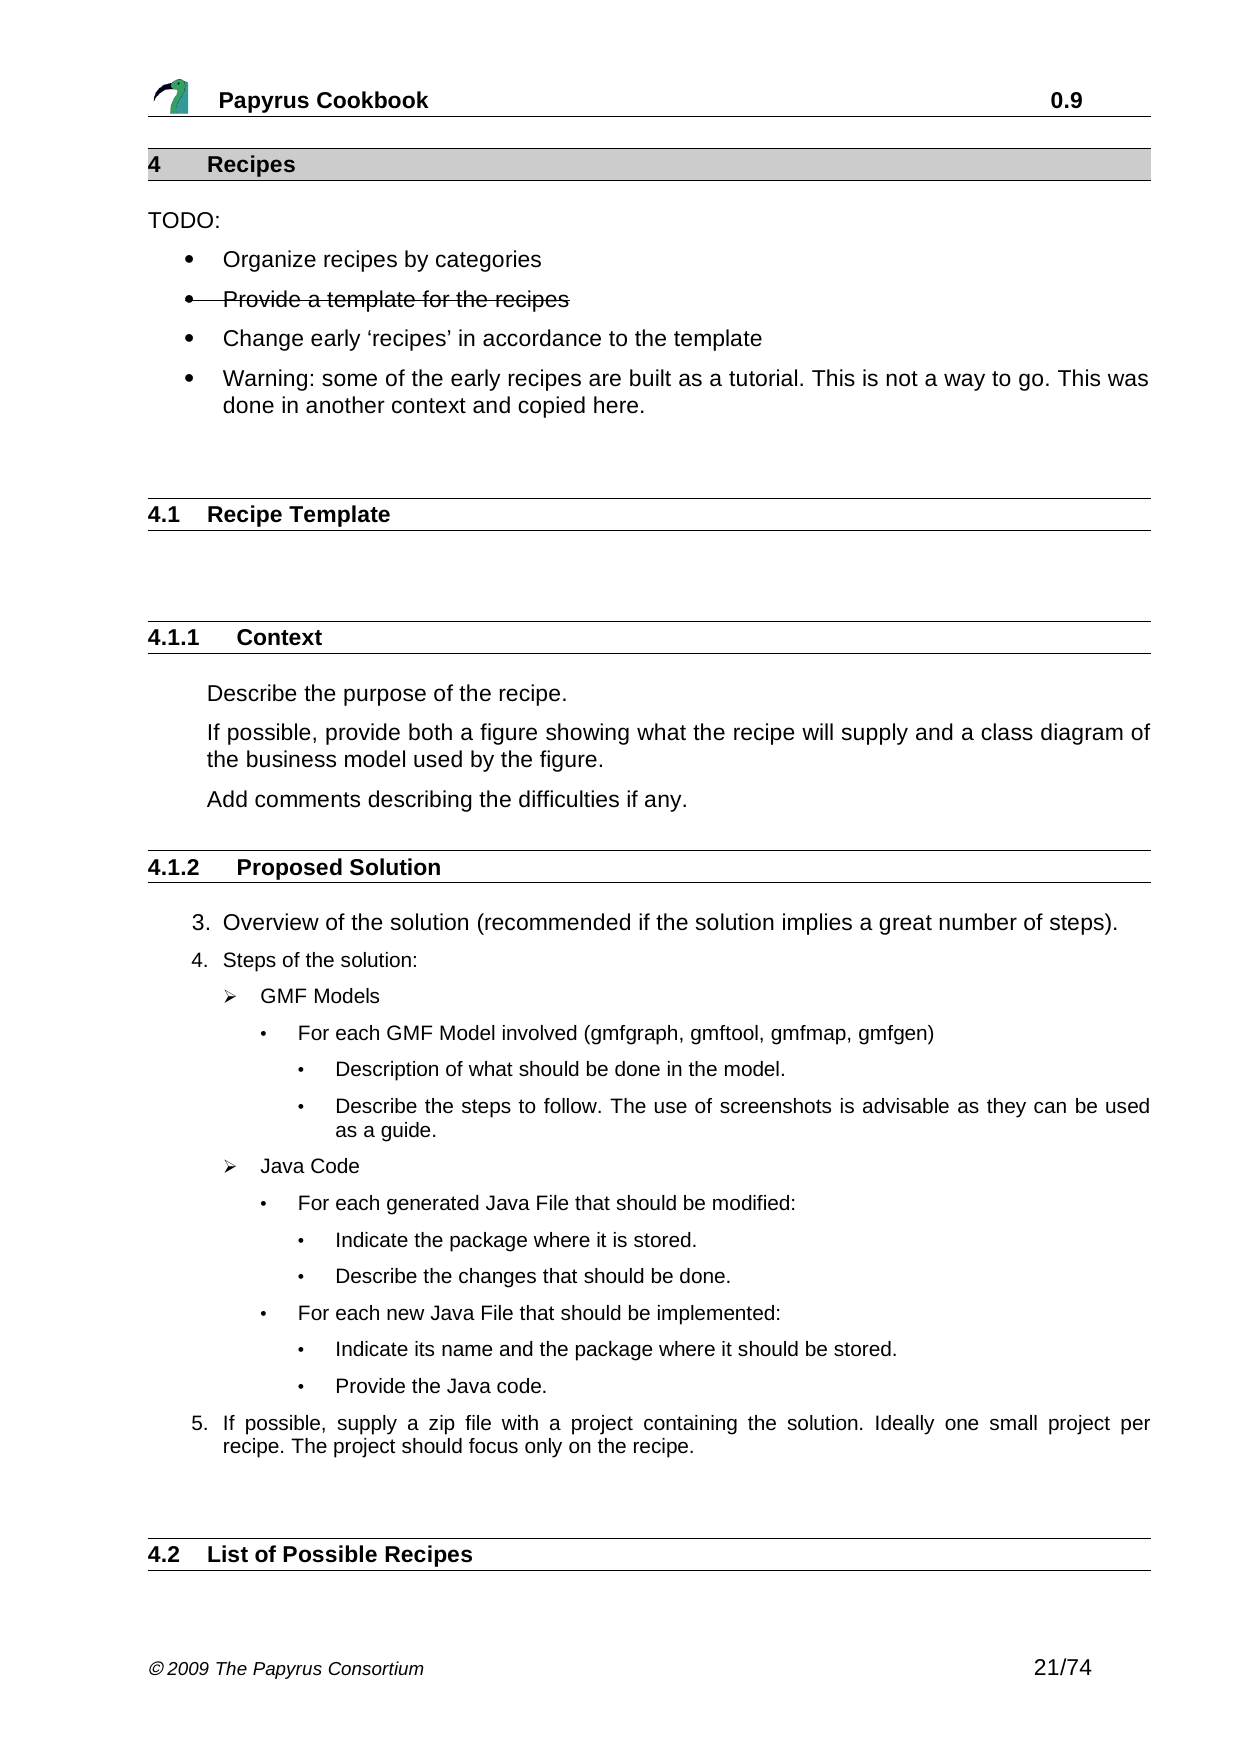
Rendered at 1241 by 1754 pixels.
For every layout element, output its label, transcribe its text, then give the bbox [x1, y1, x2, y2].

list If possible, supply a zip file with a project containing the solution. Ideally one small project per recipe. The project should focus only on the recipe. [185, 1410, 1151, 1458]
subtitle Proposed Solution [148, 851, 1151, 882]
list Provide a template for the recipes [185, 285, 1151, 312]
list Add comments describing the difficulties if any. [148, 785, 1151, 812]
list Provide the Java code. [298, 1374, 1151, 1398]
subtitle Recipe Template [148, 499, 1151, 530]
picture [153, 79, 189, 114]
list Indicate the package where it is stored. [298, 1228, 1151, 1252]
list Description of what should be done in the model. [298, 1057, 1151, 1081]
subtitle Context [148, 622, 1151, 653]
list For each GMF Model involved (gmfgraph, gmftool, gmfmap, gmfgen) [260, 1021, 1151, 1045]
list Describe the purpose of the recipe. [148, 679, 1151, 706]
list GMF Models [223, 984, 1151, 1008]
text TODO: [148, 206, 1151, 233]
list Describe the steps to follow. The use of screenshots is advisable as they can be used as a guide. [298, 1094, 1151, 1142]
list Indicate its name and the package where it should be stored. [298, 1337, 1151, 1361]
list Organize recipes by categories [185, 246, 1151, 273]
list For each generated Java File that should be modified: [260, 1191, 1151, 1215]
list Overview of the solution (recommended if the solution implies a great number of steps). [185, 908, 1151, 935]
list Describe the changes that should be done. [298, 1264, 1151, 1288]
subtitle Recipes [148, 149, 1151, 180]
list Steps of the solution: [185, 948, 1151, 972]
list Warning: some of the early recipes are built as a tutorial. This is not a way to go. This was done in another context and copied here. [185, 364, 1151, 418]
list If possible, provide both a figure showing what the recipe will supply and a class diagram of the business model used by the figure. [148, 718, 1151, 773]
list Change early ‘recipes’ in accordance to the template [185, 325, 1151, 352]
list Java Code [223, 1154, 1151, 1178]
subtitle List of Possible Recipes [148, 1539, 1151, 1570]
list For each new Java File that should be implemented: [260, 1301, 1151, 1325]
